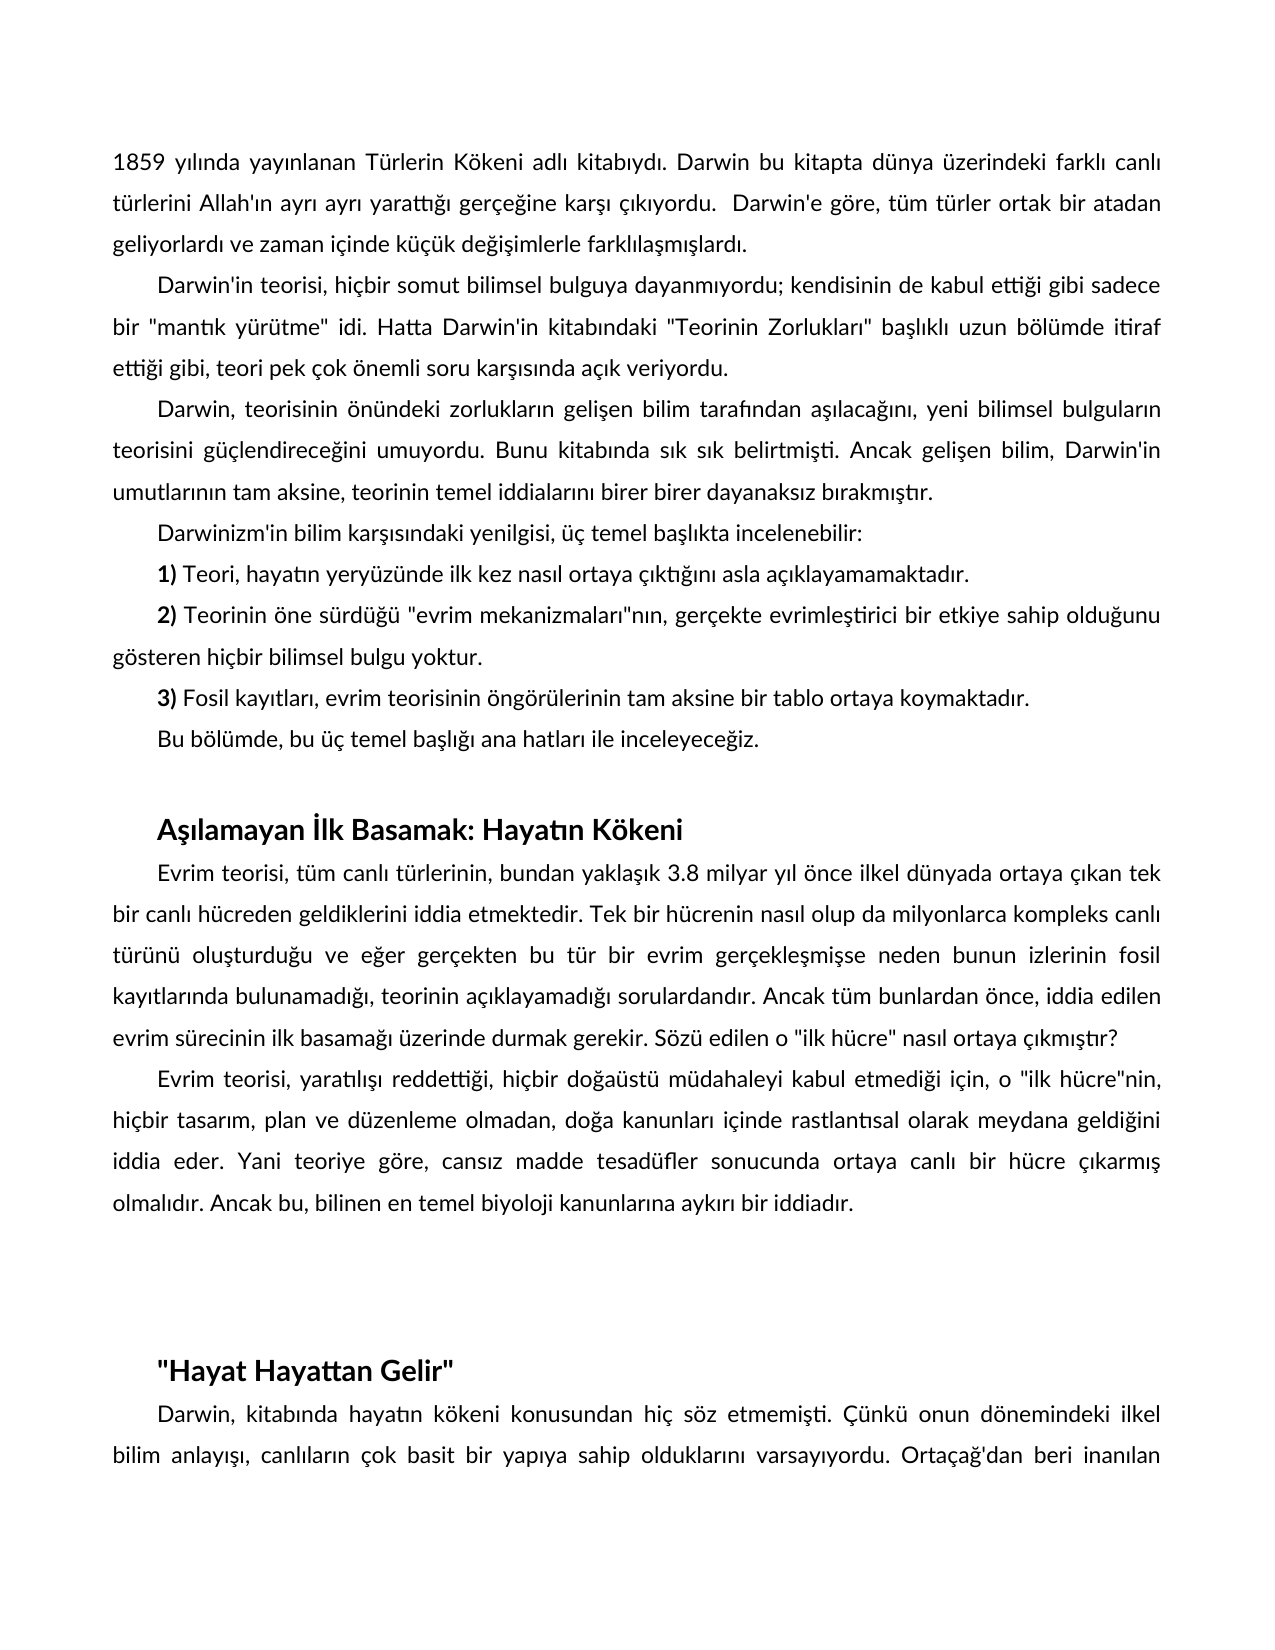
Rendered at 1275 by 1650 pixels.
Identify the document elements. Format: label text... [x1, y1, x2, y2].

text Darwin, teorisinin önündeki zorlukların gelişen bilim tarafından aşılacağını, yeni bilimsel bulguların teorisini güçlendireceğini umuyordu. Bunu kitabında sık sık belirtmişti. Ancak gelişen bilim, Darwin'in umutlarının tam aksine, teorinin temel iddialarını birer birer dayanaksız bırakmıştır. [112, 395, 1162, 505]
text Bu bölümde, bu üç temel başlığı ana hatları ile inceleyeceğiz. [112, 725, 1162, 753]
text Evrim teorisi, yaratılışı reddettiği, hiçbir doğaüstü müdahaleyi kabul etmediği için, o "ilk hücre"nin, hiçbir tasarım, plan ve düzenleme olmadan, doğa kanunları içinde rastlantısal olarak meydana geldiğini iddia eder. Yani teoriye göre, cansız madde tesadüfler sonucunda ortaya canlı bir hücre çıkarmış olmalıdır. Ancak bu, bilinen en temel biyoloji kanunlarına aykırı bir iddiadır. [112, 1064, 1162, 1216]
text Darwin, kitabında hayatın kökeni konusundan hiç söz etmemişti. Çünkü onun dönemindeki ilkel bilim anlayışı, canlıların çok basit bir yapıya sahip olduklarını varsayıyordu. Ortaçağ'dan beri inanılan [112, 1400, 1162, 1468]
text 1859 yılında yayınlanan Türlerin Kökeni adlı kitabıydı. Darwin bu kitapta dünya üzerindeki farklı canlı türlerini Allah'ın ayrı ayrı yarattığı gerçeğine karşı çıkıyordu. Darwin'e göre, tüm türler ortak bir atadan geliyorlardı ve zaman içinde küçük değişimlerle farklılaşmışlardı. [112, 148, 1162, 258]
text 3) Fosil kayıtları, evrim teorisinin öngörülerinin tam aksine bir tablo ortaya koymaktadır. [112, 684, 1162, 711]
text Darwinizm'in bilim karşısındaki yenilgisi, üç temel başlıkta incelenebilir: [112, 519, 1162, 546]
text 2) Teorinin öne sürdüğü "evrim mekanizmaları"nın, gerçekte evrimleştirici bir etkiye sahip olduğunu gösteren hiçbir bilimsel bulgu yoktur. [112, 601, 1162, 670]
text "Hayat Hayattan Gelir" [112, 1353, 1162, 1388]
text Evrim teorisi, tüm canlı türlerinin, bundan yaklaşık 3.8 milyar yıl önce ilkel dünyada ortaya çıkan tek bir canlı hücreden geldiklerini iddia etmektedir. Tek bir hücrenin nasıl olup da milyonlarca kompleks canlı türünü oluşturduğu ve eğer gerçekten bu tür bir evrim gerçekleşmişse neden bunun izlerinin fosil kayıtlarında bulunamadığı, teorinin açıklayamadığı sorulardandır. Ancak tüm bunlardan önce, iddia edilen evrim sürecinin ilk basamağı üzerinde durmak gerekir. Sözü edilen o "ilk hücre" nasıl ortaya çıkmıştır? [112, 858, 1162, 1051]
text Darwin'in teorisi, hiçbir somut bilimsel bulguya dayanmıyordu; kendisinin de kabul ettiği gibi sadece bir "mantık yürütme" idi. Hatta Darwin'in kitabındaki "Teorinin Zorlukları" başlıklı uzun bölümde itiraf ettiği gibi, teori pek çok önemli soru karşısında açık veriyordu. [112, 271, 1162, 381]
text 1) Teori, hayatın yeryüzünde ilk kez nasıl ortaya çıktığını asla açıklayamamaktadır. [112, 560, 1162, 588]
text Aşılamayan İlk Basamak: Hayatın Kökeni [112, 812, 1162, 847]
